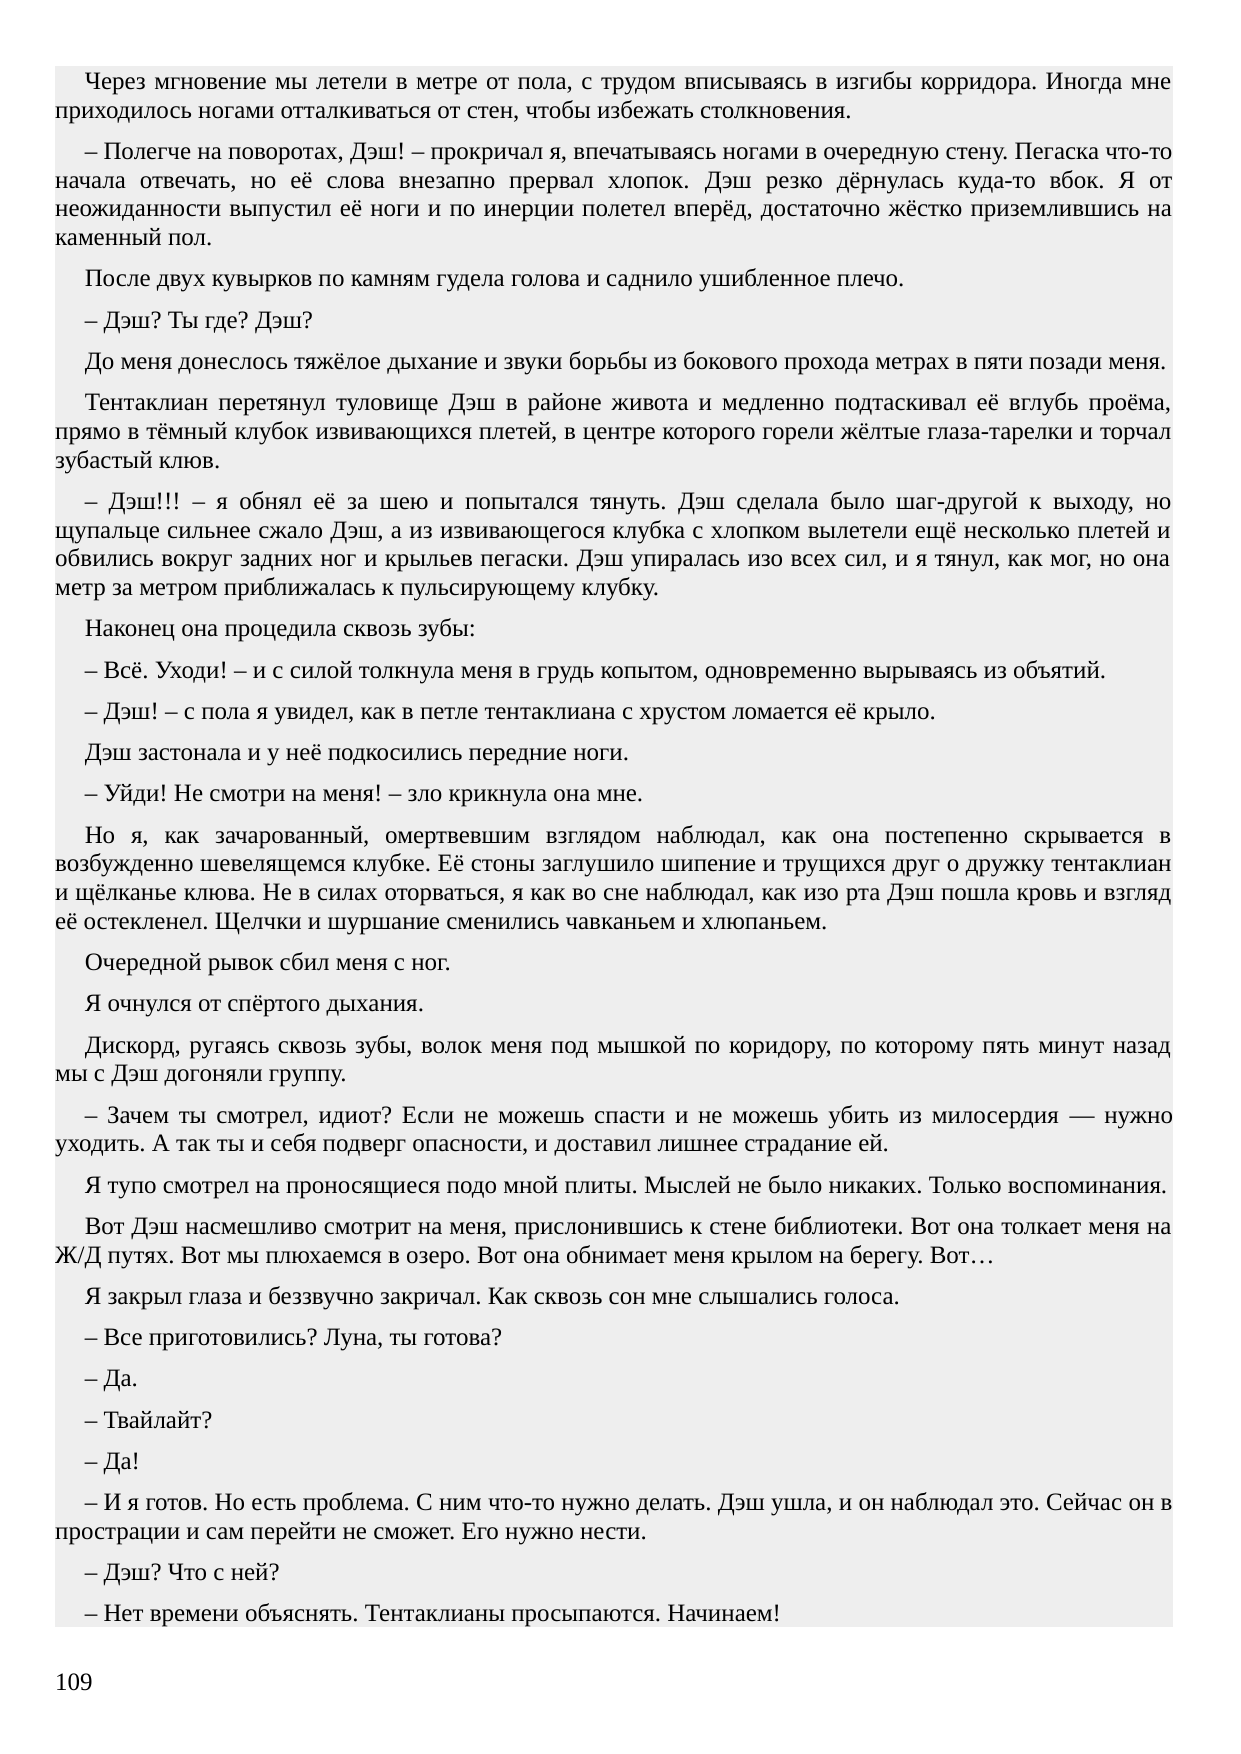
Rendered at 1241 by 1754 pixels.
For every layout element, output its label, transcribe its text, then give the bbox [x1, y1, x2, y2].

text Тентаклиан перетянул туловище Дэш в районе живота и медленно подтаскивал её вглубь проёма, прямо в тёмный клубок извивающихся плетей, в центре которого горели жёлтые глаза-тарелки и торчал зубастый клюв. [55, 387, 1173, 473]
text – Всё. Уходи! – и с силой толкнула меня в грудь копытом, одновременно вырываясь из объятий. [55, 655, 1173, 683]
text Но я, как зачарованный, омертвевшим взглядом наблюдал, как она постепенно скрывается в возбужденно шевелящемся клубке. Её стоны заглушило шипение и трущихся друг о дружку тентаклиан и щёлканье клюва. Не в силах оторваться, я как во сне наблюдал, как изо рта Дэш пошла кровь и взгляд её остекленел. Щелчки и шуршание сменились чавканьем и хлюпаньем. [55, 820, 1173, 935]
text Дэш застонала и у неё подкосились передние ноги. [55, 737, 1173, 766]
text – Дэш!!! – я обнял её за шею и попытался тянуть. Дэш сделала было шаг-другой к выходу, но щупальце сильнее сжало Дэш, а из извивающегося клубка с хлопком вылетели ещё несколько плетей и обвились вокруг задних ног и крыльев пегаски. Дэш упиралась изо всех сил, и я тянул, как мог, но она метр за метром приближалась к пульсирующему клубку. [55, 486, 1173, 601]
text Вот Дэш насмешливо смотрит на меня, прислонившись к стене библиотеки. Вот она толкает меня на Ж/Д путях. Вот мы плюхаемся в озеро. Вот она обнимает меня крылом на берегу. Вот… [55, 1211, 1173, 1268]
text Я тупо смотрел на проносящиеся подо мной плиты. Мыслей не было никаких. Только воспоминания. [55, 1170, 1173, 1198]
text После двух кувырков по камням гудела голова и саднило ушибленное плечо. [55, 263, 1173, 292]
text – Зачем ты смотрел, идиот? Если не можешь спасти и не можешь убить из милосердия — нужно уходить. А так ты и себя подверг опасности, и доставил лишнее страдание ей. [55, 1100, 1173, 1157]
text – И я готов. Но есть проблема. С ним что-то нужно делать. Дэш ушла, и он наблюдал это. Сейчас он в прострации и сам перейти не сможет. Его нужно нести. [55, 1487, 1173, 1545]
text Дискорд, ругаясь сквозь зубы, волок меня под мышкой по коридору, по которому пять минут назад мы с Дэш догоняли группу. [55, 1030, 1173, 1087]
text – Да. [55, 1363, 1173, 1392]
text Наконец она процедила сквозь зубы: [55, 613, 1173, 642]
text – Дэш? Что с ней? [55, 1557, 1173, 1586]
text – Твайлайт? [55, 1405, 1173, 1433]
text – Нет времени объяснять. Тентаклианы просыпаются. Начинаем! [55, 1598, 1173, 1627]
text – Да! [55, 1446, 1173, 1475]
text – Все приготовились? Луна, ты готова? [55, 1322, 1173, 1351]
text Через мгновение мы летели в метре от пола, с трудом вписываясь в изгибы корридора. Иногда мне приходилось ногами отталкиваться от стен, чтобы избежать столкновения. [55, 66, 1173, 123]
text Очередной рывок сбил меня с ног. [55, 947, 1173, 976]
text – Уйди! Не смотри на меня! – зло крикнула она мне. [55, 778, 1173, 807]
text – Полегче на поворотах, Дэш! – прокричал я, впечатываясь ногами в очередную стену. Пегаска что-то начала отвечать, но её слова внезапно прервал хлопок. Дэш резко дёрнулась куда-то вбок. Я от неожиданности выпустил её ноги и по инерции полетел вперёд, достаточно жёстко приземлившись на каменный пол. [55, 136, 1173, 251]
text Я закрыл глаза и беззвучно закричал. Как сквозь сон мне слышались голоса. [55, 1281, 1173, 1310]
text Я очнулся от спёртого дыхания. [55, 988, 1173, 1017]
text – Дэш? Ты где? Дэш? [55, 305, 1173, 333]
text – Дэш! – с пола я увидел, как в петле тентаклиана с хрустом ломается её крыло. [55, 696, 1173, 725]
text До меня донеслось тяжёлое дыхание и звуки борьбы из бокового прохода метрах в пяти позади меня. [55, 346, 1173, 375]
